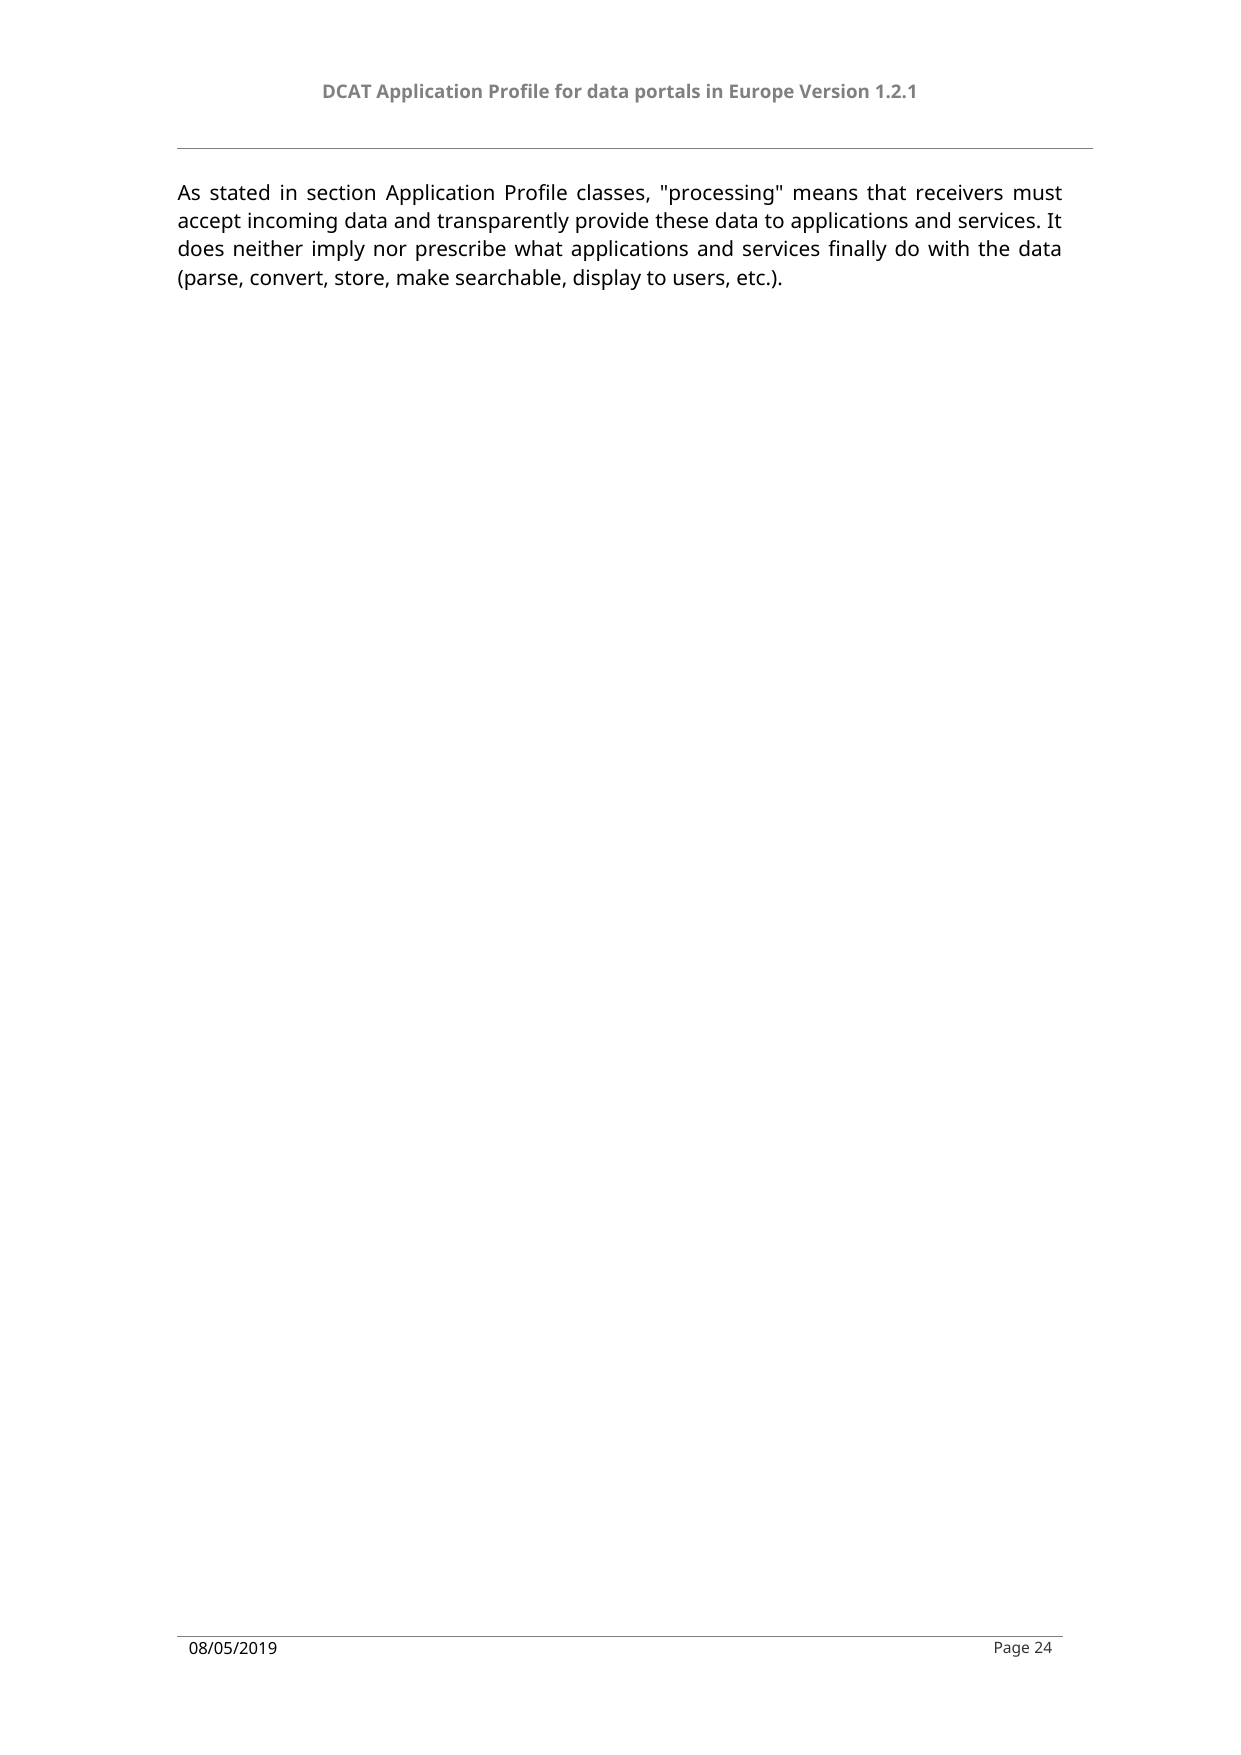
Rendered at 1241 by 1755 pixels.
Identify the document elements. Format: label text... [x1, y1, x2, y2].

text As stated in section 3, "processing" means that receivers must accept incoming data and transparently provide these data to applications and services. It does neither imply nor prescribe what applications and services finally do with the data (parse, convert, store, make searchable, display to users, etc.). [177, 178, 1063, 291]
